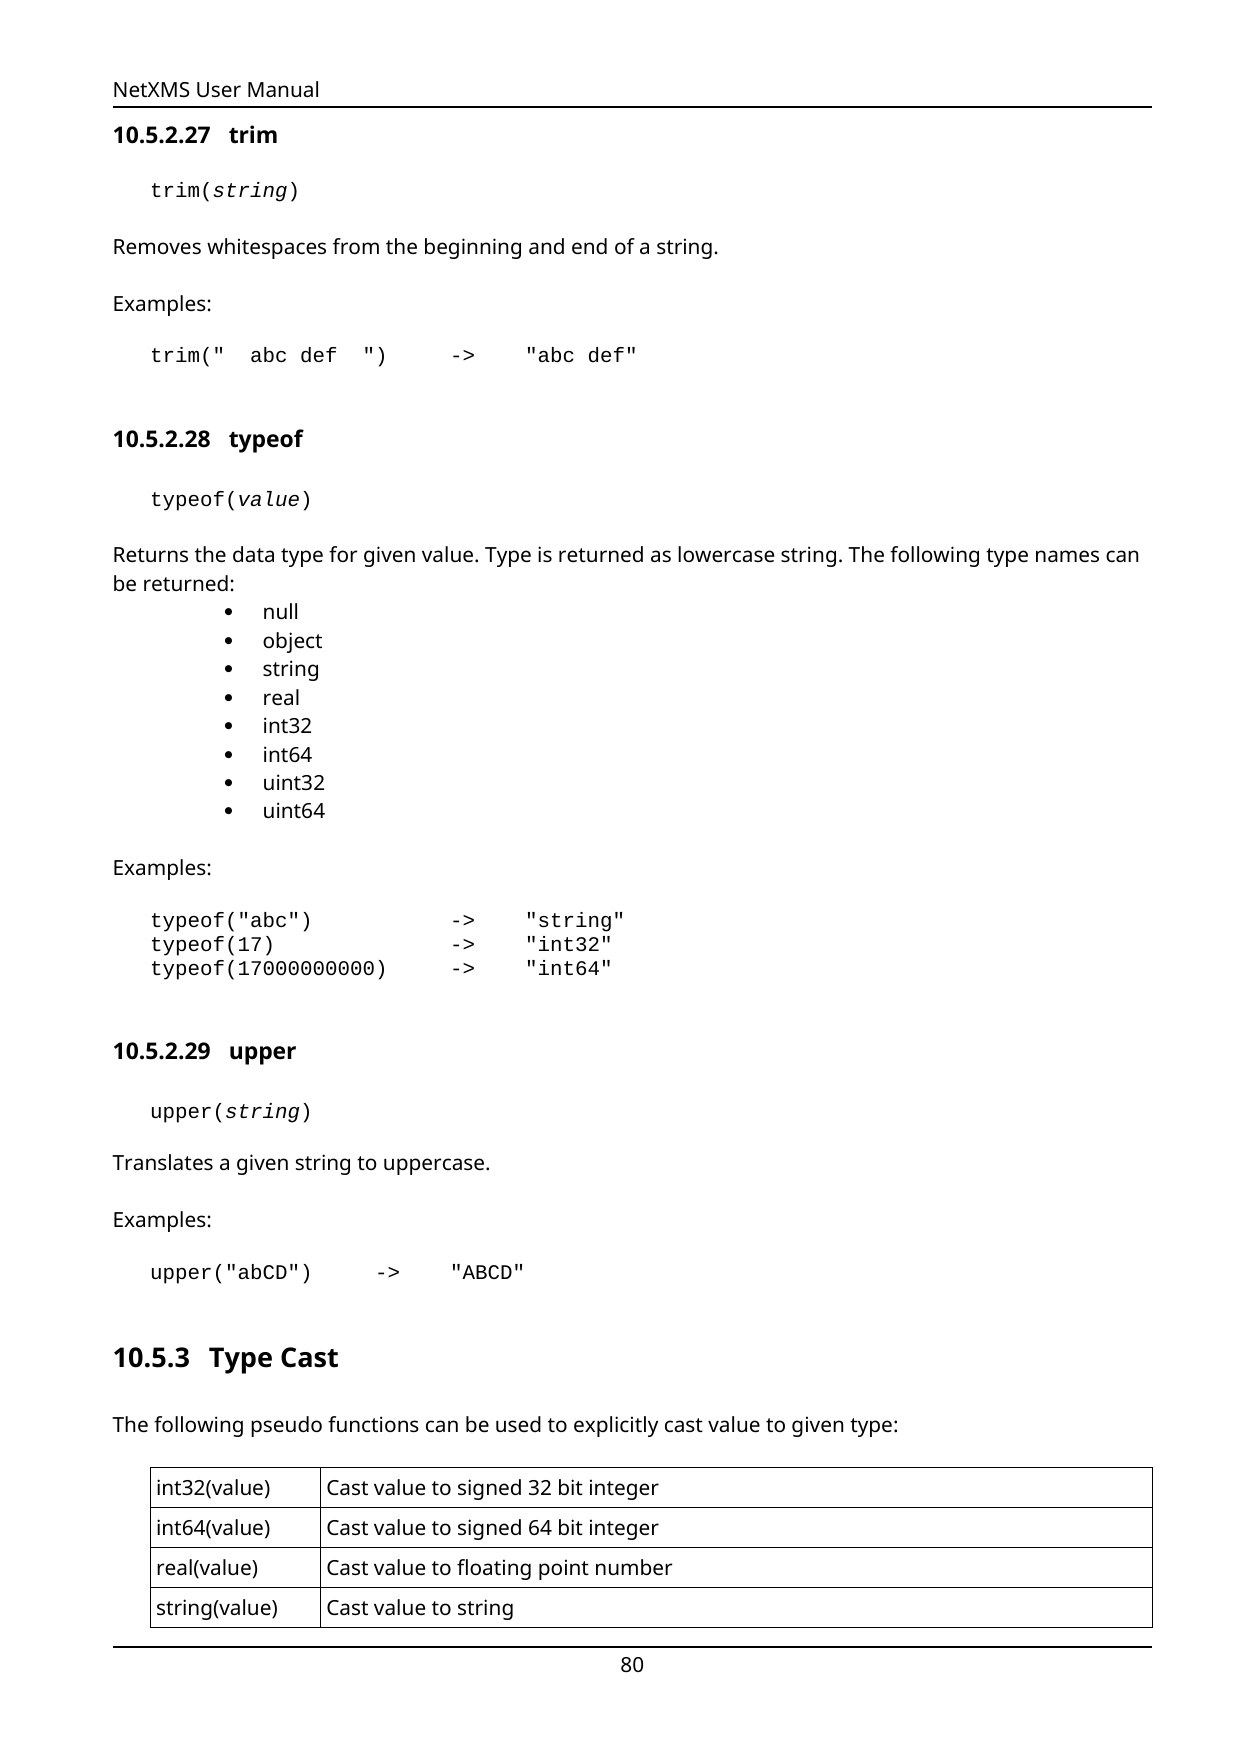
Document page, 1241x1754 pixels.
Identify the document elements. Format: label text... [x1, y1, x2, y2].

subtitle Type Cast [112, 1339, 1152, 1376]
text typeof(17000000000) -> "int64" [150, 958, 1152, 981]
list real [225, 683, 1152, 711]
list int64 [225, 740, 1152, 768]
table_cell Cast value to floating point number [321, 1548, 1152, 1587]
text Translates a given string to uppercase. [112, 1148, 1152, 1176]
text upper(string) [150, 1101, 1152, 1124]
table_cell Cast value to string [321, 1588, 1152, 1627]
text typeof(17) -> "int32" [150, 934, 1152, 958]
subtitle trim [112, 118, 1152, 150]
list null [225, 597, 1152, 626]
text typeof("abc") -> "string" [150, 910, 1152, 934]
text trim(" abc def ") -> "abc def" [150, 346, 1152, 369]
text Returns the data type for given value. Type is returned as lowercase string. The following type names can be returned: [112, 541, 1152, 597]
table_cell int64(value) [151, 1508, 320, 1547]
text Examples: [112, 289, 1152, 317]
list uint32 [225, 768, 1152, 797]
text upper("abCD") -> "ABCD" [150, 1262, 1152, 1285]
table_header Cast value to signed 32 bit integer [321, 1468, 1152, 1507]
subtitle typeof [112, 423, 1152, 454]
list string [225, 654, 1152, 683]
list uint64 [225, 797, 1152, 825]
text trim(string) [150, 180, 1152, 203]
text Removes whitespaces from the beginning and end of a string. [112, 232, 1152, 260]
subtitle upper [112, 1035, 1152, 1066]
list object [225, 626, 1152, 654]
text Examples: [112, 853, 1152, 882]
text typeof(value) [150, 488, 1152, 512]
table_cell real(value) [151, 1548, 320, 1587]
table_cell string(value) [151, 1588, 320, 1627]
text Examples: [112, 1205, 1152, 1233]
text The following pseudo functions can be used to explicitly cast value to given type: [112, 1410, 1152, 1439]
list int32 [225, 711, 1152, 740]
table_header int32(value) [151, 1468, 320, 1507]
table_cell Cast value to signed 64 bit integer [321, 1508, 1152, 1547]
